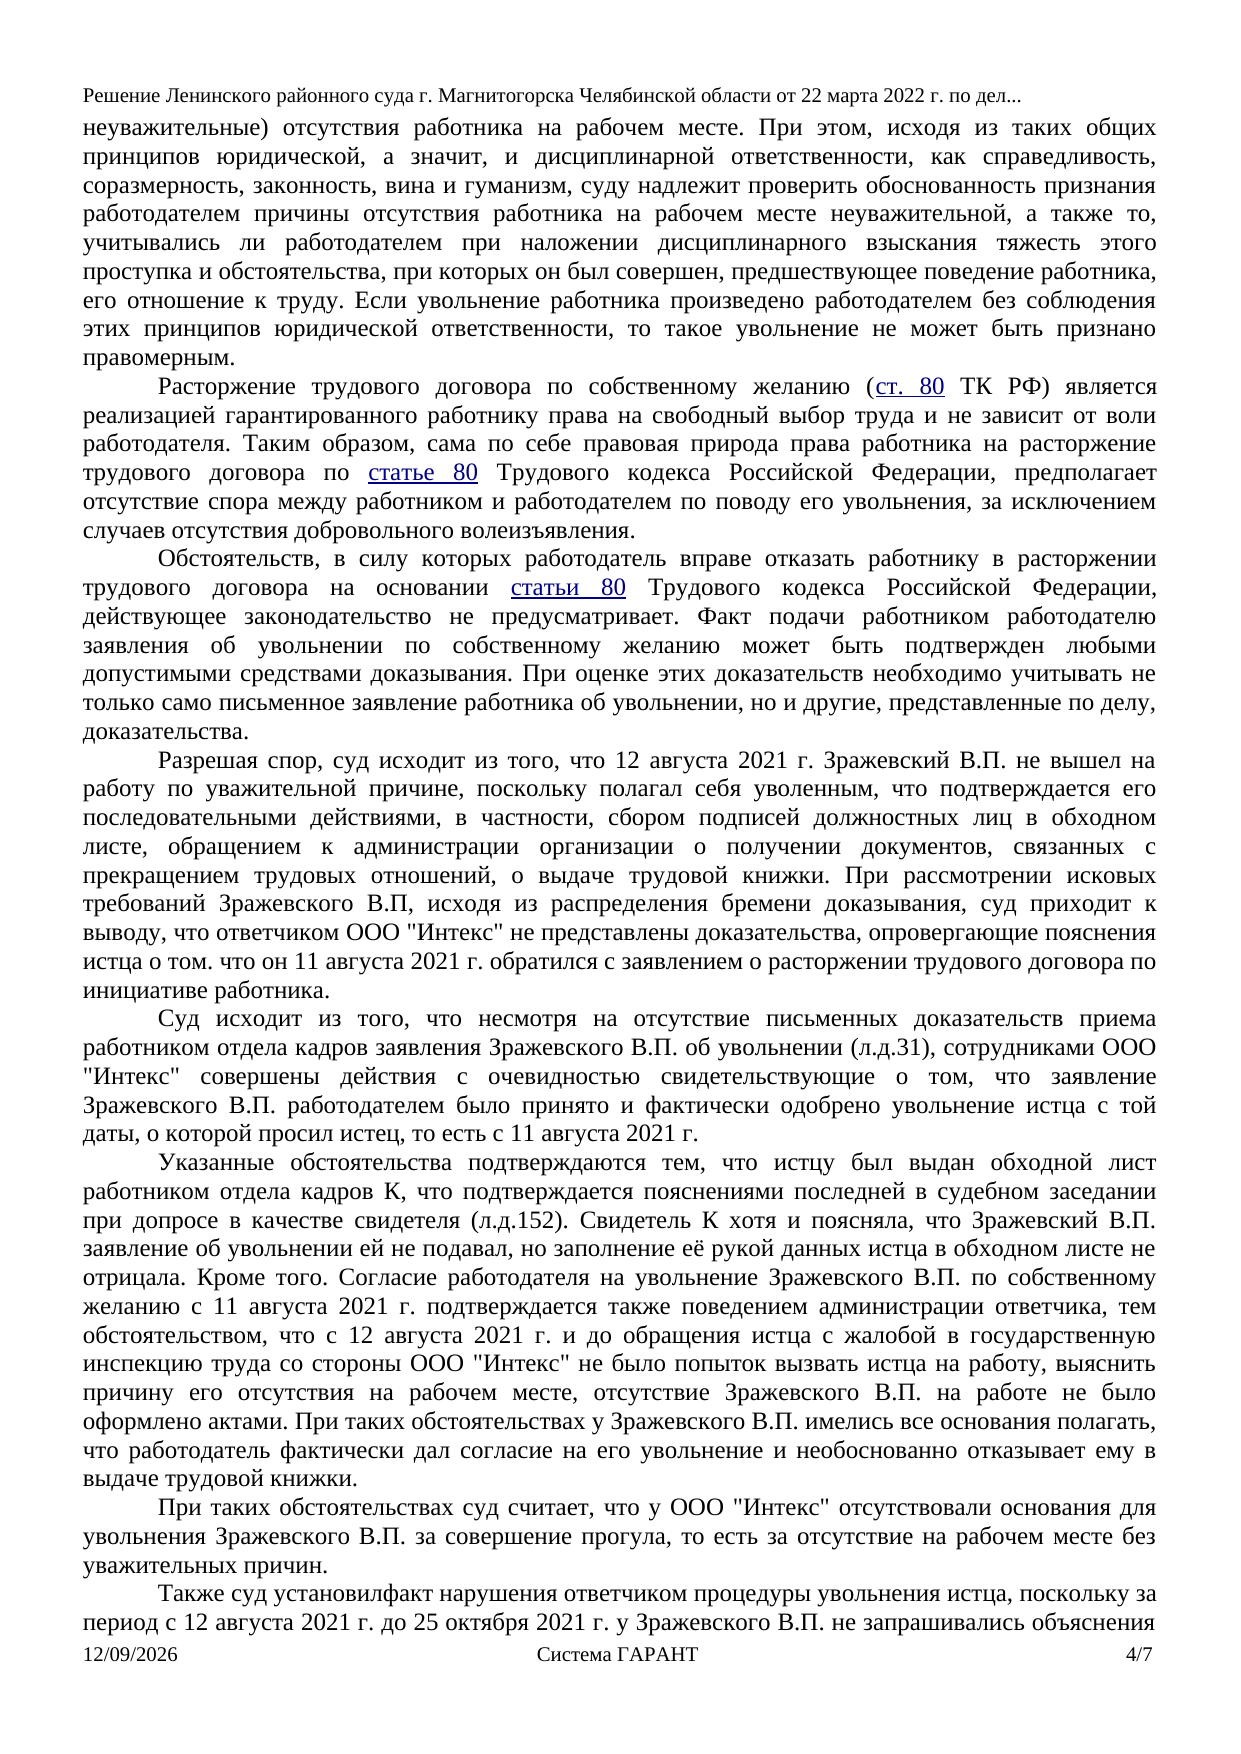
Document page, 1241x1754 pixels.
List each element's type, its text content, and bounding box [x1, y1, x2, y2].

text Разрешая спор, суд исходит из того, что 12 августа 2021 г. Зражевский В.П. не вышел на работу по уважительной причине, поскольку полагал себя уволенным, что подтверждается его последовательными действиями, в частности, сбором подписей должностных лиц в обходном листе, обращением к администрации организации о получении документов, связанных с прекращением трудовых отношений, о выдаче трудовой книжки. При рассмотрении исковых требований Зражевского В.П, исходя из распределения бремени доказывания, суд приходит к выводу, что ответчиком ООО "Интекс" не представлены доказательства, опровергающие пояснения истца о том. что он 11 августа 2021 г. обратился с заявлением о расторжении трудового договора по инициативе работника. [83, 745, 1157, 1003]
text неуважительные) отсутствия работника на рабочем месте. При этом, исходя из таких общих принципов юридической, а значит, и дисциплинарной ответственности, как справедливость, соразмерность, законность, вина и гуманизм, суду надлежит проверить обоснованность признания работодателем причины отсутствия работника на рабочем месте неуважительной, а также то, учитывались ли работодателем при наложении дисциплинарного взыскания тяжесть этого проступка и обстоятельства, при которых он был совершен, предшествующее поведение работника, его отношение к труду. Если увольнение работника произведено работодателем без соблюдения этих принципов юридической ответственности, то такое увольнение не может быть признано правомерным. [83, 112, 1157, 371]
text При таких обстоятельствах суд считает, что у ООО "Интекс" отсутствовали основания для увольнения Зражевского В.П. за совершение прогула, то есть за отсутствие на рабочем месте без уважительных причин. [83, 1492, 1157, 1578]
text Суд исходит из того, что несмотря на отсутствие письменных доказательств приема работником отдела кадров заявления Зражевского В.П. об увольнении (л.д.31), сотрудниками ООО "Интекс" совершены действия с очевидностью свидетельствующие о том, что заявление Зражевского В.П. работодателем было принято и фактически одобрено увольнение истца с той даты, о которой просил истец, то есть с 11 августа 2021 г. [83, 1003, 1157, 1147]
text Расторжение трудового договора по собственному желанию (ст. 80 ТК РФ) является реализацией гарантированного работнику права на свободный выбор труда и не зависит от воли работодателя. Таким образом, сама по себе правовая природа права работника на расторжение трудового договора по статье 80 Трудового кодекса Российской Федерации, предполагает отсутствие спора между работником и работодателем по поводу его увольнения, за исключением случаев отсутствия добровольного волеизъявления. [83, 371, 1157, 543]
text Указанные обстоятельства подтверждаются тем, что истцу был выдан обходной лист работником отдела кадров К, что подтверждается пояснениями последней в судебном заседании при допросе в качестве свидетеля (л.д.152). Свидетель К хотя и поясняла, что Зражевский В.П. заявление об увольнении ей не подавал, но заполнение её рукой данных истца в обходном листе не отрицала. Кроме того. Согласие работодателя на увольнение Зражевского В.П. по собственному желанию с 11 августа 2021 г. подтверждается также поведением администрации ответчика, тем обстоятельством, что с 12 августа 2021 г. и до обращения истца с жалобой в государственную инспекцию труда со стороны ООО "Интекс" не было попыток вызвать истца на работу, выяснить причину его отсутствия на рабочем месте, отсутствие Зражевского В.П. на работе не было оформлено актами. При таких обстоятельствах у Зражевского В.П. имелись все основания полагать, что работодатель фактически дал согласие на его увольнение и необоснованно отказывает ему в выдаче трудовой книжки. [83, 1147, 1157, 1492]
text Также суд установилфакт нарушения ответчиком процедуры увольнения истца, поскольку за период с 12 августа 2021 г. до 25 октября 2021 г. у Зражевского В.П. не запрашивались объяснения [83, 1578, 1157, 1636]
text Обстоятельств, в силу которых работодатель вправе отказать работнику в расторжении трудового договора на основании статьи 80 Трудового кодекса Российской Федерации, действующее законодательство не предусматривает. Факт подачи работником работодателю заявления об увольнении по собственному желанию может быть подтвержден любыми допустимыми средствами доказывания. При оценке этих доказательств необходимо учитывать не только само письменное заявление работника об увольнении, но и другие, представленные по делу, доказательства. [83, 543, 1157, 745]
